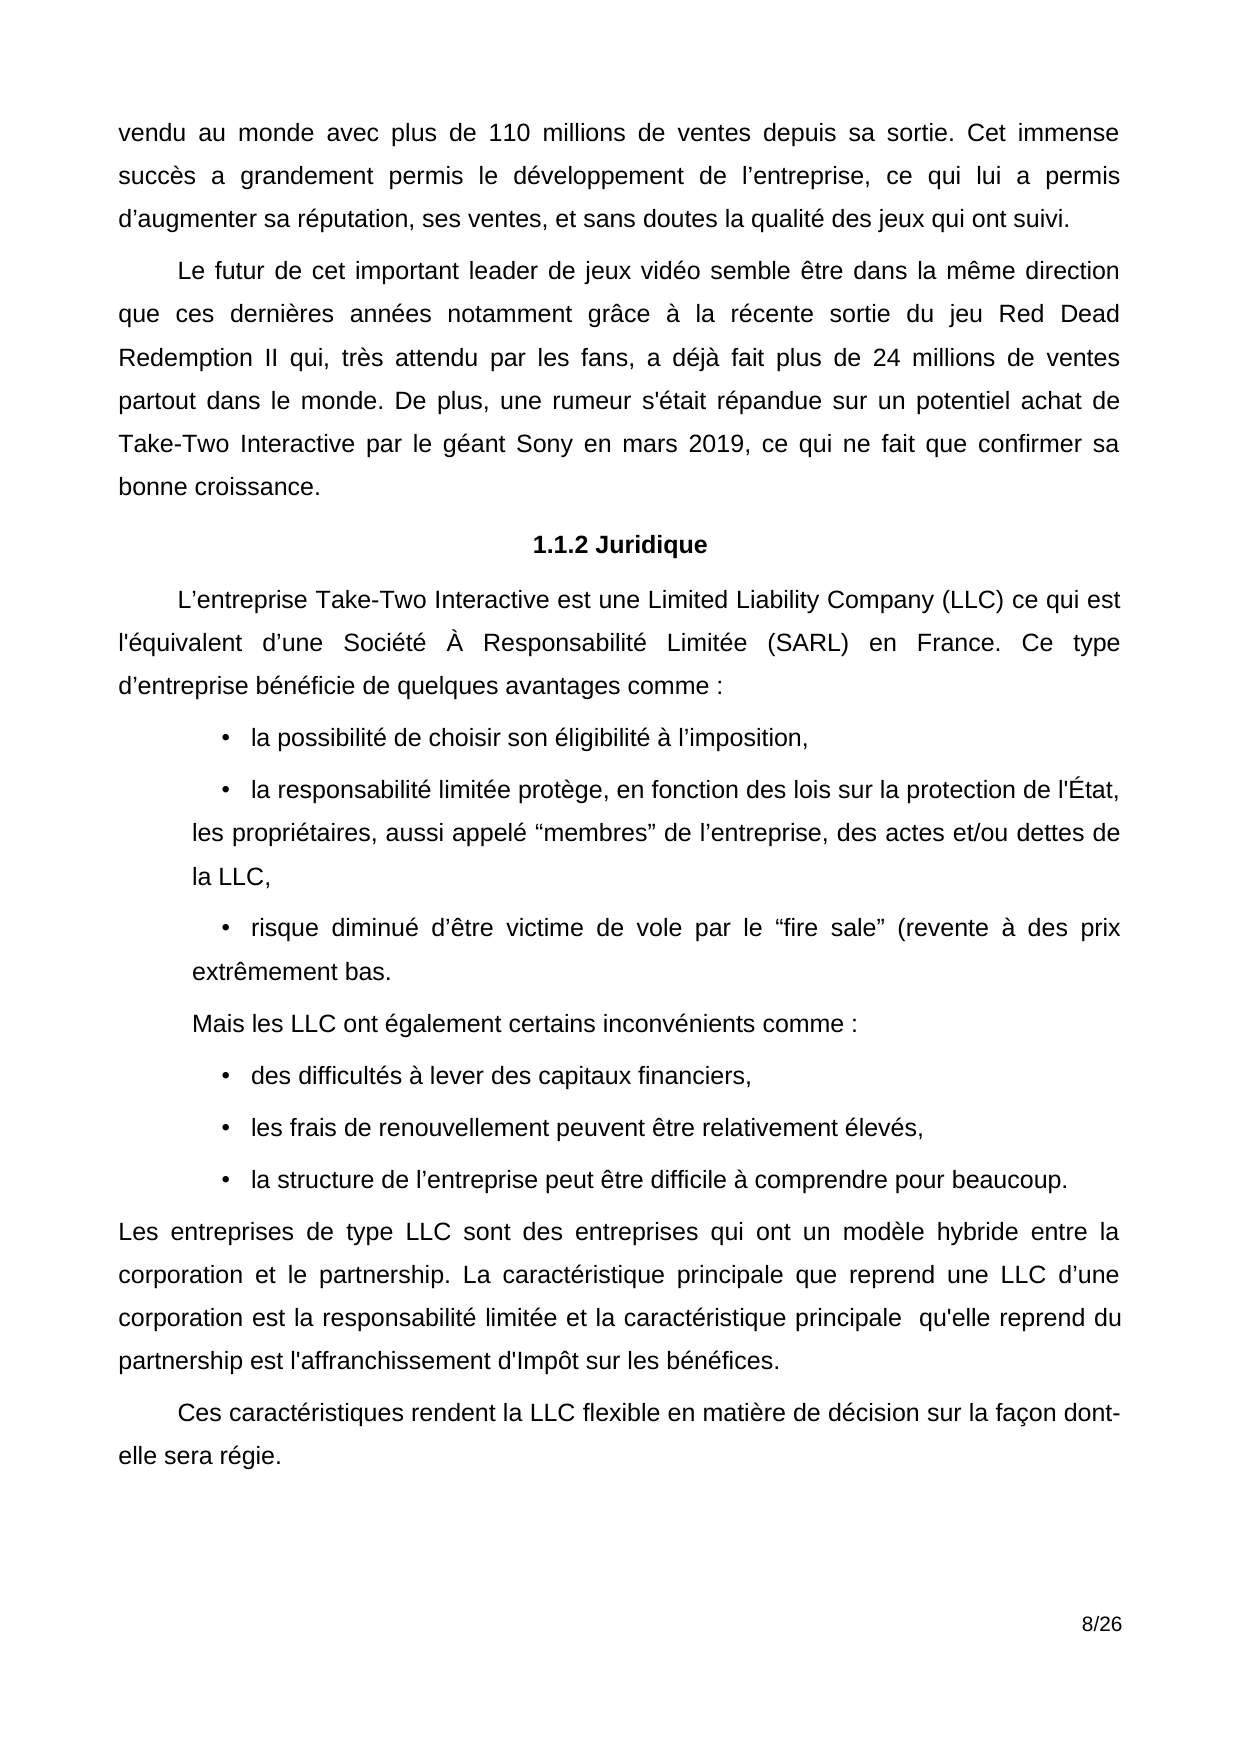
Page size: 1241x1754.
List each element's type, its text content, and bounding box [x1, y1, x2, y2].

subtitle Juridique [130, 530, 1110, 559]
list la possibilité de choisir son éligibilité à l’imposition, [162, 723, 1122, 752]
text Ces caractéristiques rendent la LLC flexible en matière de décision sur la façon dont-elle sera régie. [118, 1398, 1122, 1470]
text vendu au monde avec plus de 110 millions de ventes depuis sa sortie. Cet immense succès a grandement permis le développement de l’entreprise, ce qui lui a permis d’augmenter sa réputation, ses ventes, et sans doutes la qualité des jeux qui ont suivi. [118, 118, 1122, 233]
list la structure de l’entreprise peut être difficile à comprendre pour beaucoup. [162, 1165, 1122, 1194]
text Mais les LLC ont également certains inconvénients comme : [118, 1009, 1122, 1037]
list les frais de renouvellement peuvent être relativement élevés, [162, 1113, 1122, 1142]
text Le futur de cet important leader de jeux vidéo semble être dans la même direction que ces dernières années notamment grâce à la récente sortie du jeu Red Dead Redemption II qui, très attendu par les fans, a déjà fait plus de 24 millions de ventes partout dans le monde. De plus, une rumeur s'était répandue sur un potentiel achat de Take-Two Interactive par le géant Sony en mars 2019, ce qui ne fait que confirmer sa bonne croissance. [118, 256, 1122, 501]
text Les entreprises de type LLC sont des entreprises qui ont un modèle hybride entre la corporation et le partnership. La caractéristique principale que reprend une LLC d’une corporation est la responsabilité limitée et la caractéristique principale qu'elle reprend du partnership est l'affranchissement d'Impôt sur les bénéfices. [118, 1217, 1122, 1375]
list des difficultés à lever des capitaux financiers, [162, 1061, 1122, 1089]
text L’entreprise Take-Two Interactive est une Limited Liability Company (LLC) ce qui est l'équivalent d’une Société À Responsabilité Limitée (SARL) en France. Ce type d’entreprise bénéficie de quelques avantages comme : [118, 585, 1122, 700]
list la responsabilité limitée protège, en fonction des lois sur la protection de l'État, les propriétaires, aussi appelé “membres” de l’entreprise, des actes et/ou dettes de la LLC, [162, 775, 1122, 890]
list risque diminué d’être victime de vole par le “fire sale” (revente à des prix extrêmement bas. [162, 913, 1122, 985]
